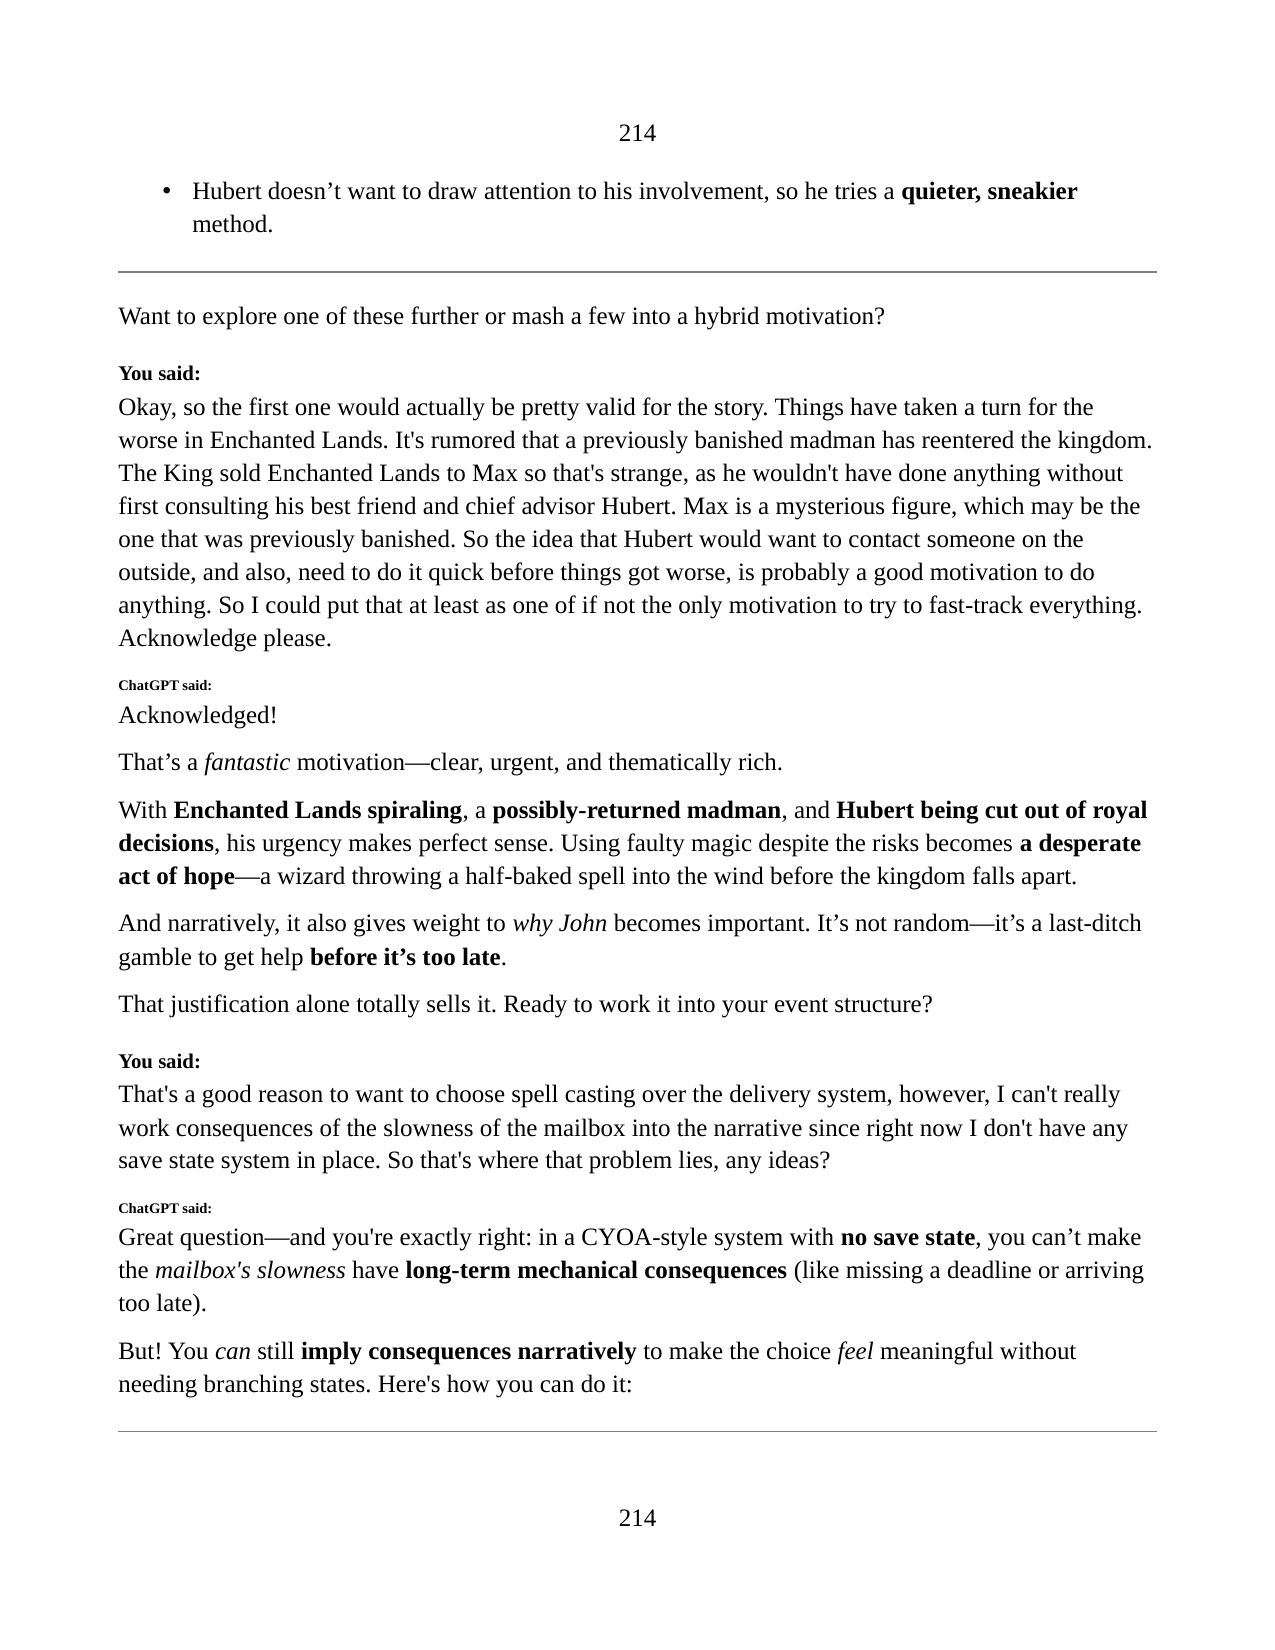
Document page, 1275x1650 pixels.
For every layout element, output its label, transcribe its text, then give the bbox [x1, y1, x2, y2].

subtitle ChatGPT said: [118, 1199, 1157, 1216]
subtitle ChatGPT said: [118, 677, 1157, 693]
text Great question—and you're exactly right: in a CYOA-style system with no save state, you can’t make the mailbox's slowness have long-term mechanical consequences (like missing a deadline or arriving too late). [118, 1222, 1157, 1317]
subtitle You said: [118, 361, 1157, 385]
text That justification alone totally sells it. Ready to work it into your event structure? [118, 989, 1157, 1018]
text Want to explore one of these further or mash a few into a hybrid motivation? [118, 301, 1157, 330]
text Acknowledged! ✅ [118, 700, 1157, 728]
text That’s a fantastic motivation—clear, urgent, and thematically rich. [118, 747, 1157, 776]
list Hubert doesn’t want to draw attention to his involvement, so he tries a quieter, sneakier method. [162, 176, 1157, 238]
text But! You can still imply consequences narratively to make the choice feel meaningful without needing branching states. Here's how you can do it: [118, 1336, 1157, 1398]
text And narratively, it also gives weight to why John becomes important. It’s not random—it’s a last-ditch gamble to get help before it’s too late. [118, 908, 1157, 970]
subtitle You said: [118, 1049, 1157, 1073]
text With Enchanted Lands spiraling, a possibly-returned madman, and Hubert being cut out of royal decisions, his urgency makes perfect sense. Using faulty magic despite the risks becomes a desperate act of hope—a wizard throwing a half-baked spell into the wind before the kingdom falls apart. [118, 795, 1157, 890]
text Okay, so the first one would actually be pretty valid for the story. Things have taken a turn for the worse in Enchanted Lands. It's rumored that a previously banished madman has reentered the kingdom. The King sold Enchanted Lands to Max so that's strange, as he wouldn't have done anything without first consulting his best friend and chief advisor Hubert. Max is a mysterious figure, which may be the one that was previously banished. So the idea that Hubert would want to contact someone on the outside, and also, need to do it quick before things got worse, is probably a good motivation to do anything. So I could put that at least as one of if not the only motivation to try to fast-track everything. Acknowledge please. [118, 392, 1157, 652]
text That's a good reason to want to choose spell casting over the delivery system, however, I can't really work consequences of the slowness of the mailbox into the narrative since right now I don't have any save state system in place. So that's where that problem lies, any ideas? [118, 1079, 1157, 1174]
